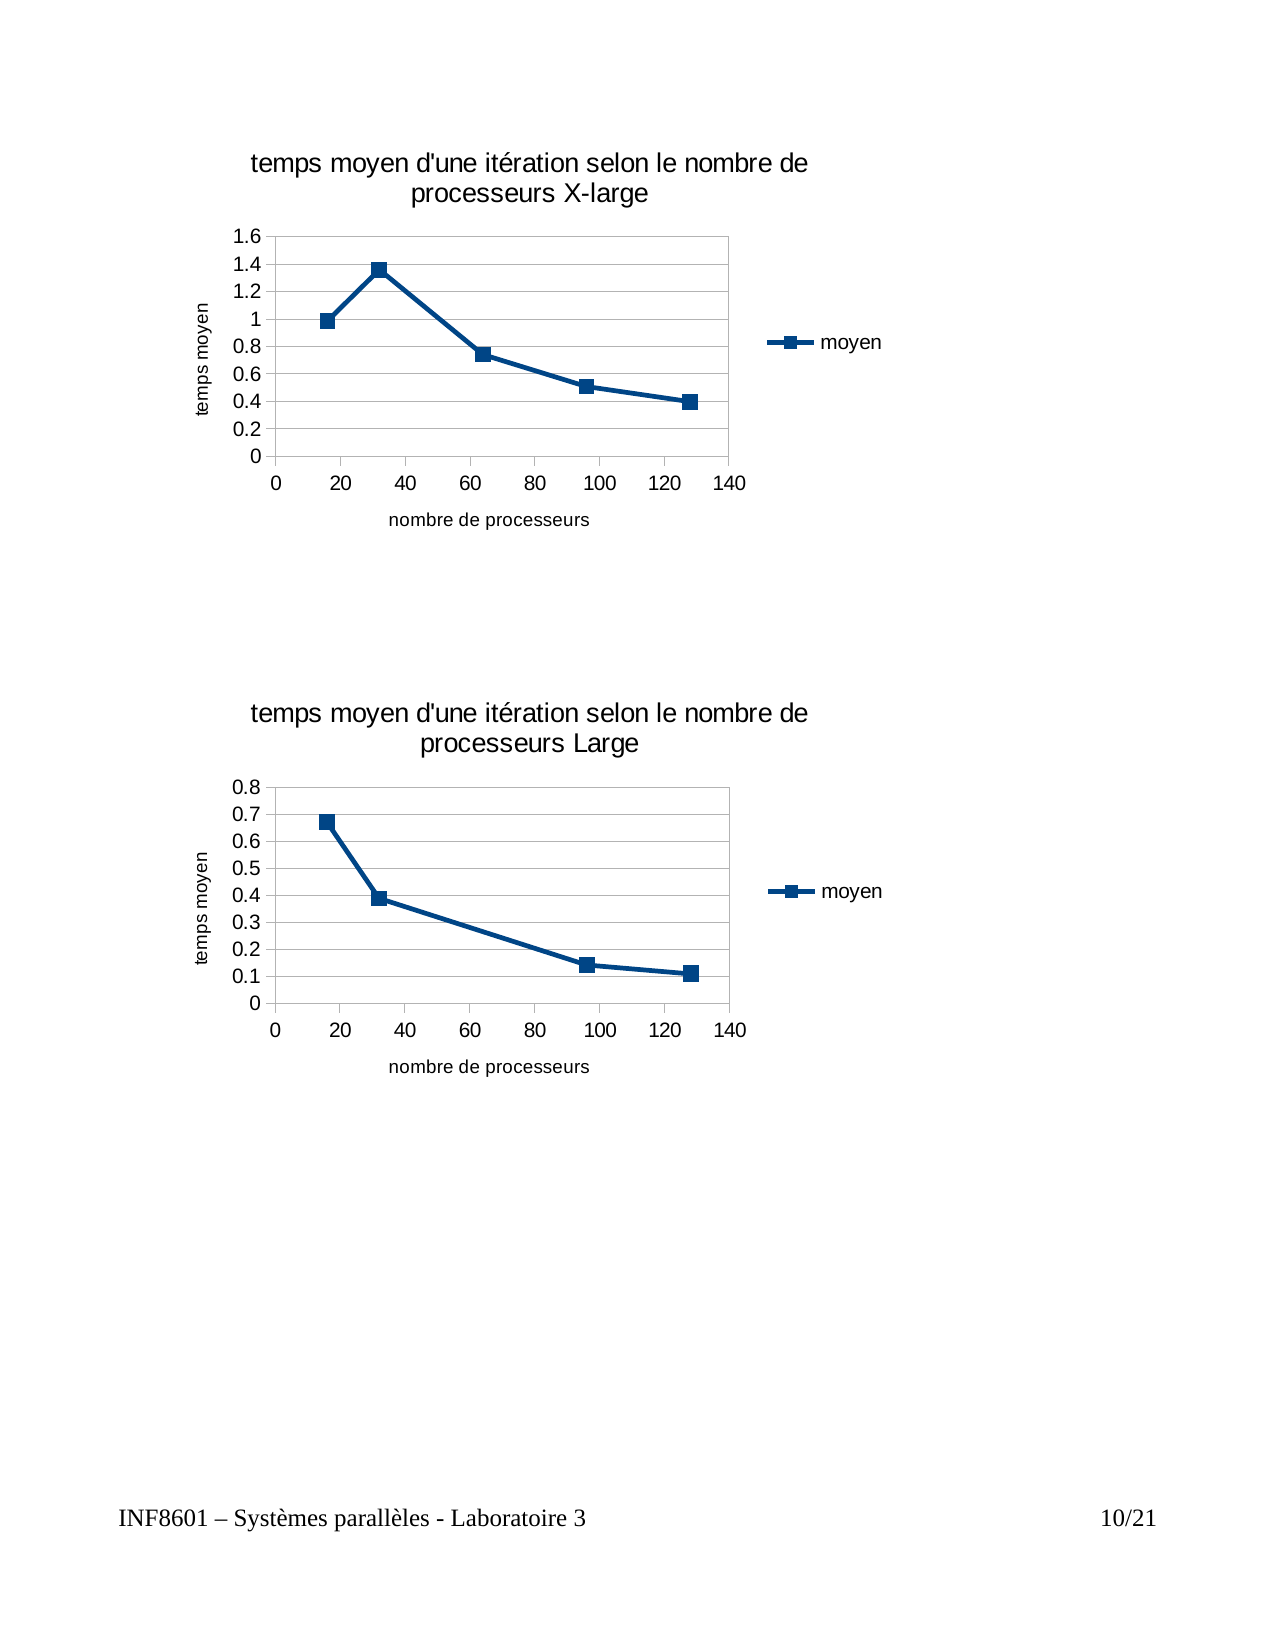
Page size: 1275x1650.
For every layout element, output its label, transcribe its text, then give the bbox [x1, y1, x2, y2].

table_cell [941, 118, 1049, 1163]
table_cell Calcul du temps moyen d'une itération selon le nombre de processeurs et pour chaque taille d'image. [118, 118, 941, 1163]
table_cell [1049, 118, 1157, 1163]
